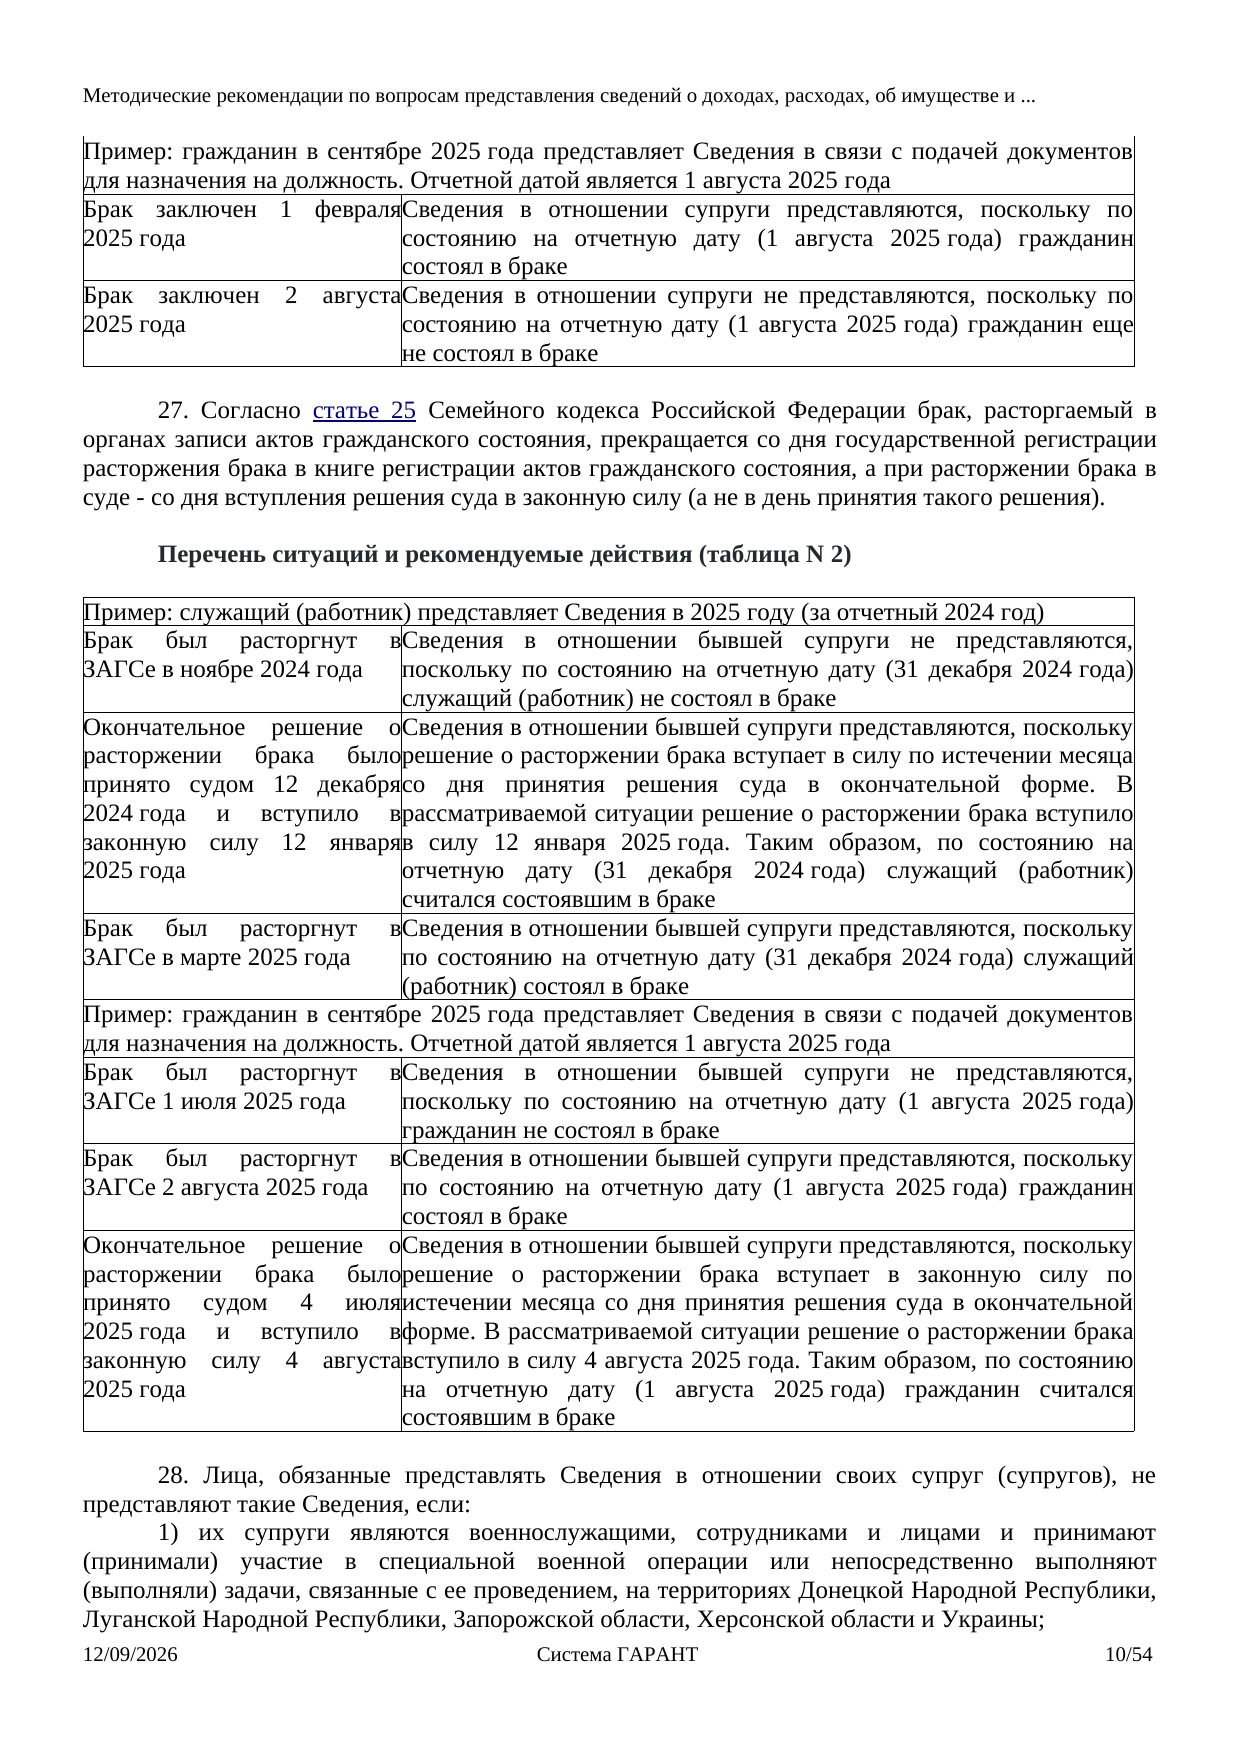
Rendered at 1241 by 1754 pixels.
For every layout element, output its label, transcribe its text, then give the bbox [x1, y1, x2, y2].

text 1) их супруги являются военнослужащими, сотрудниками и лицами и принимают (принимали) участие в специальной военной операции или непосредственно выполняют (выполняли) задачи, связанные с ее проведением, на территориях Донецкой Народной Республики, Луганской Народной Республики, Запорожской области, Херсонской области и Украины; [83, 1517, 1157, 1632]
table_cell Брак был расторгнут в ЗАГСе в ноябре 2024 года [84, 626, 401, 712]
text 28. Лица, обязанные представлять Сведения в отношении своих супруг (супругов), не представляют такие Сведения, если: [83, 1460, 1157, 1517]
table_cell Сведения в отношении супруги не представляются, поскольку по состоянию на отчетную дату (1 августа 2025 года) гражданин еще не состоял в браке [402, 281, 1134, 366]
table_cell Окончательное решение о расторжении брака было принято судом 12 декабря 2024 года и вступило в законную силу 12 января 2025 года [84, 713, 401, 913]
table_cell Брак был расторгнут в ЗАГСе в марте 2025 года [84, 914, 401, 999]
table_cell Сведения в отношении бывшей супруги представляются, поскольку решение о расторжении брака вступает в силу по истечении месяца со дня принятия решения суда в окончательной форме. В рассматриваемой ситуации решение о расторжении брака вступило в силу 12 января 2025 года. Таким образом, по состоянию на отчетную дату (31 декабря 2024 года) служащий (работник) считался состоявшим в браке [402, 713, 1134, 913]
text 27. Согласно статье 25 Семейного кодекса Российской Федерации брак, расторгаемый в органах записи актов гражданского состояния, прекращается со дня государственной регистрации расторжения брака в книге регистрации актов гражданского состояния, а при расторжении брака в суде - со дня вступления решения суда в законную силу (а не в день принятия такого решения). [83, 395, 1157, 510]
table_cell Брак был расторгнут в ЗАГСе 2 августа 2025 года [84, 1144, 401, 1230]
table_cell Сведения в отношении бывшей супруги представляются, поскольку по состоянию на отчетную дату (31 декабря 2024 года) служащий (работник) состоял в браке [402, 914, 1134, 999]
table_cell Сведения в отношении бывшей супруги не представляются, поскольку по состоянию на отчетную дату (31 декабря 2024 года) служащий (работник) не состоял в браке [402, 626, 1134, 712]
table_cell Сведения в отношении бывшей супруги представляются, поскольку по состоянию на отчетную дату (1 августа 2025 года) гражданин состоял в браке [402, 1144, 1134, 1230]
table_cell Брак заключен 2 августа 2025 года [84, 281, 401, 366]
table_cell Пример: гражданин в сентябре 2025 года представляет Сведения в связи с подачей документов для назначения на должность. Отчетной датой является 1 августа 2025 года [84, 1000, 1134, 1057]
table_cell Брак заключен 1 февраля 2025 года [84, 195, 401, 280]
table_cell Окончательное решение о расторжении брака было принято судом 4 июля 2025 года и вступило в законную силу 4 августа 2025 года [84, 1231, 401, 1431]
table_cell Сведения в отношении бывшей супруги представляются, поскольку решение о расторжении брака вступает в законную силу по истечении месяца со дня принятия решения суда в окончательной форме. В рассматриваемой ситуации решение о расторжении брака вступило в силу 4 августа 2025 года. Таким образом, по состоянию на отчетную дату (1 августа 2025 года) гражданин считался состоявшим в браке [402, 1231, 1134, 1431]
table_cell Сведения в отношении супруги представляются, поскольку по состоянию на отчетную дату (1 августа 2025 года) гражданин состоял в браке [402, 195, 1134, 280]
table_cell Пример: гражданин в сентябре 2025 года представляет Сведения в связи с подачей документов для назначения на должность. Отчетной датой является 1 августа 2025 года [84, 136, 1134, 194]
text Перечень ситуаций и рекомендуемые действия (таблица N 2) [83, 539, 1157, 568]
table_cell Сведения в отношении бывшей супруги не представляются, поскольку по состоянию на отчетную дату (1 августа 2025 года) гражданин не состоял в браке [402, 1058, 1134, 1143]
table_header Пример: служащий (работник) представляет Сведения в 2025 году (за отчетный 2024 год) [84, 598, 1134, 625]
table_cell Брак был расторгнут в ЗАГСе 1 июля 2025 года [84, 1058, 401, 1143]
